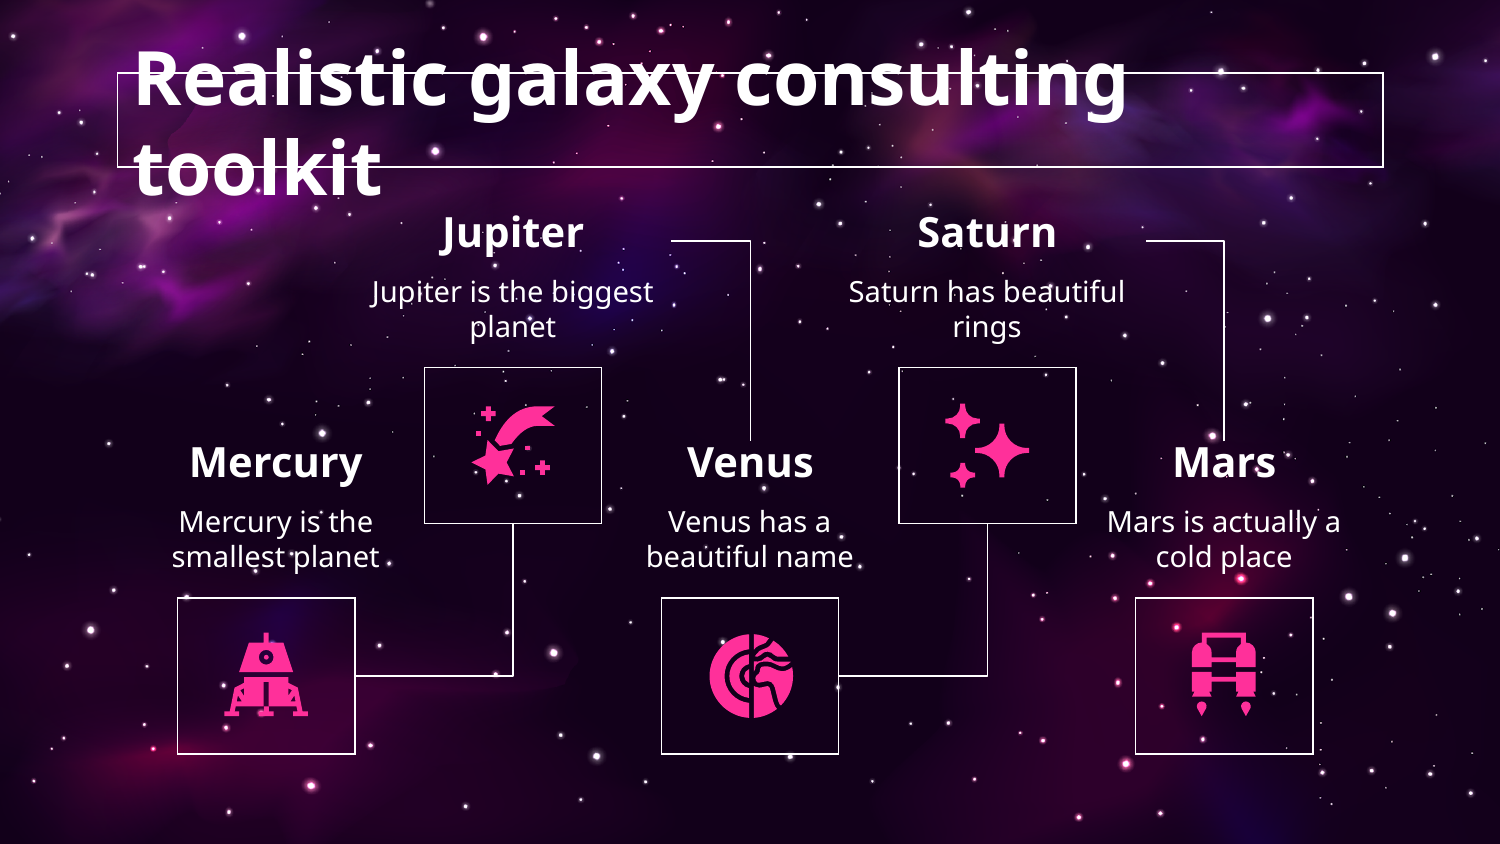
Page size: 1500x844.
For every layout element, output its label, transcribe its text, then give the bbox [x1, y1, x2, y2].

text_box [1196, 701, 1207, 717]
text_box [1191, 632, 1256, 668]
text_box Venus has a beautiful name [591, 487, 909, 577]
text_box Jupiter [354, 211, 672, 258]
text_box Venus [592, 441, 601, 487]
text_box [753, 634, 769, 650]
text_box Saturn [829, 211, 1146, 258]
text_box [1191, 671, 1256, 697]
text_box Jupiter is the biggest planet [354, 258, 672, 347]
text_box [754, 640, 789, 657]
text_box [1241, 701, 1251, 717]
text_box [224, 677, 308, 717]
text_box [471, 440, 514, 485]
text_box [755, 666, 794, 706]
text_box Venus [900, 441, 909, 487]
text_box [729, 654, 749, 698]
text_box [753, 656, 791, 672]
text_box Mars [1065, 441, 1075, 487]
text_box [535, 460, 550, 475]
text_box [239, 632, 294, 673]
text_box Mars is actually a cold place [1065, 487, 1383, 577]
text_box Venus [602, 441, 898, 487]
text_box [481, 406, 496, 422]
text_box [753, 685, 777, 718]
text_box [975, 423, 1030, 478]
text_box Mercury [117, 441, 424, 487]
title Realistic galaxy consulting toolkit [117, 72, 1383, 167]
text_box Mercury [425, 441, 434, 487]
text_box Mercury is the smallest planet [117, 487, 434, 577]
text_box [709, 634, 750, 718]
text_box Saturn has beautiful rings [828, 258, 1146, 347]
text_box [494, 406, 555, 446]
text_box [744, 669, 750, 683]
text_box [945, 403, 980, 439]
picture [0, 0, 1500, 844]
text_box [950, 462, 976, 488]
text_box Mars [1077, 441, 1383, 487]
